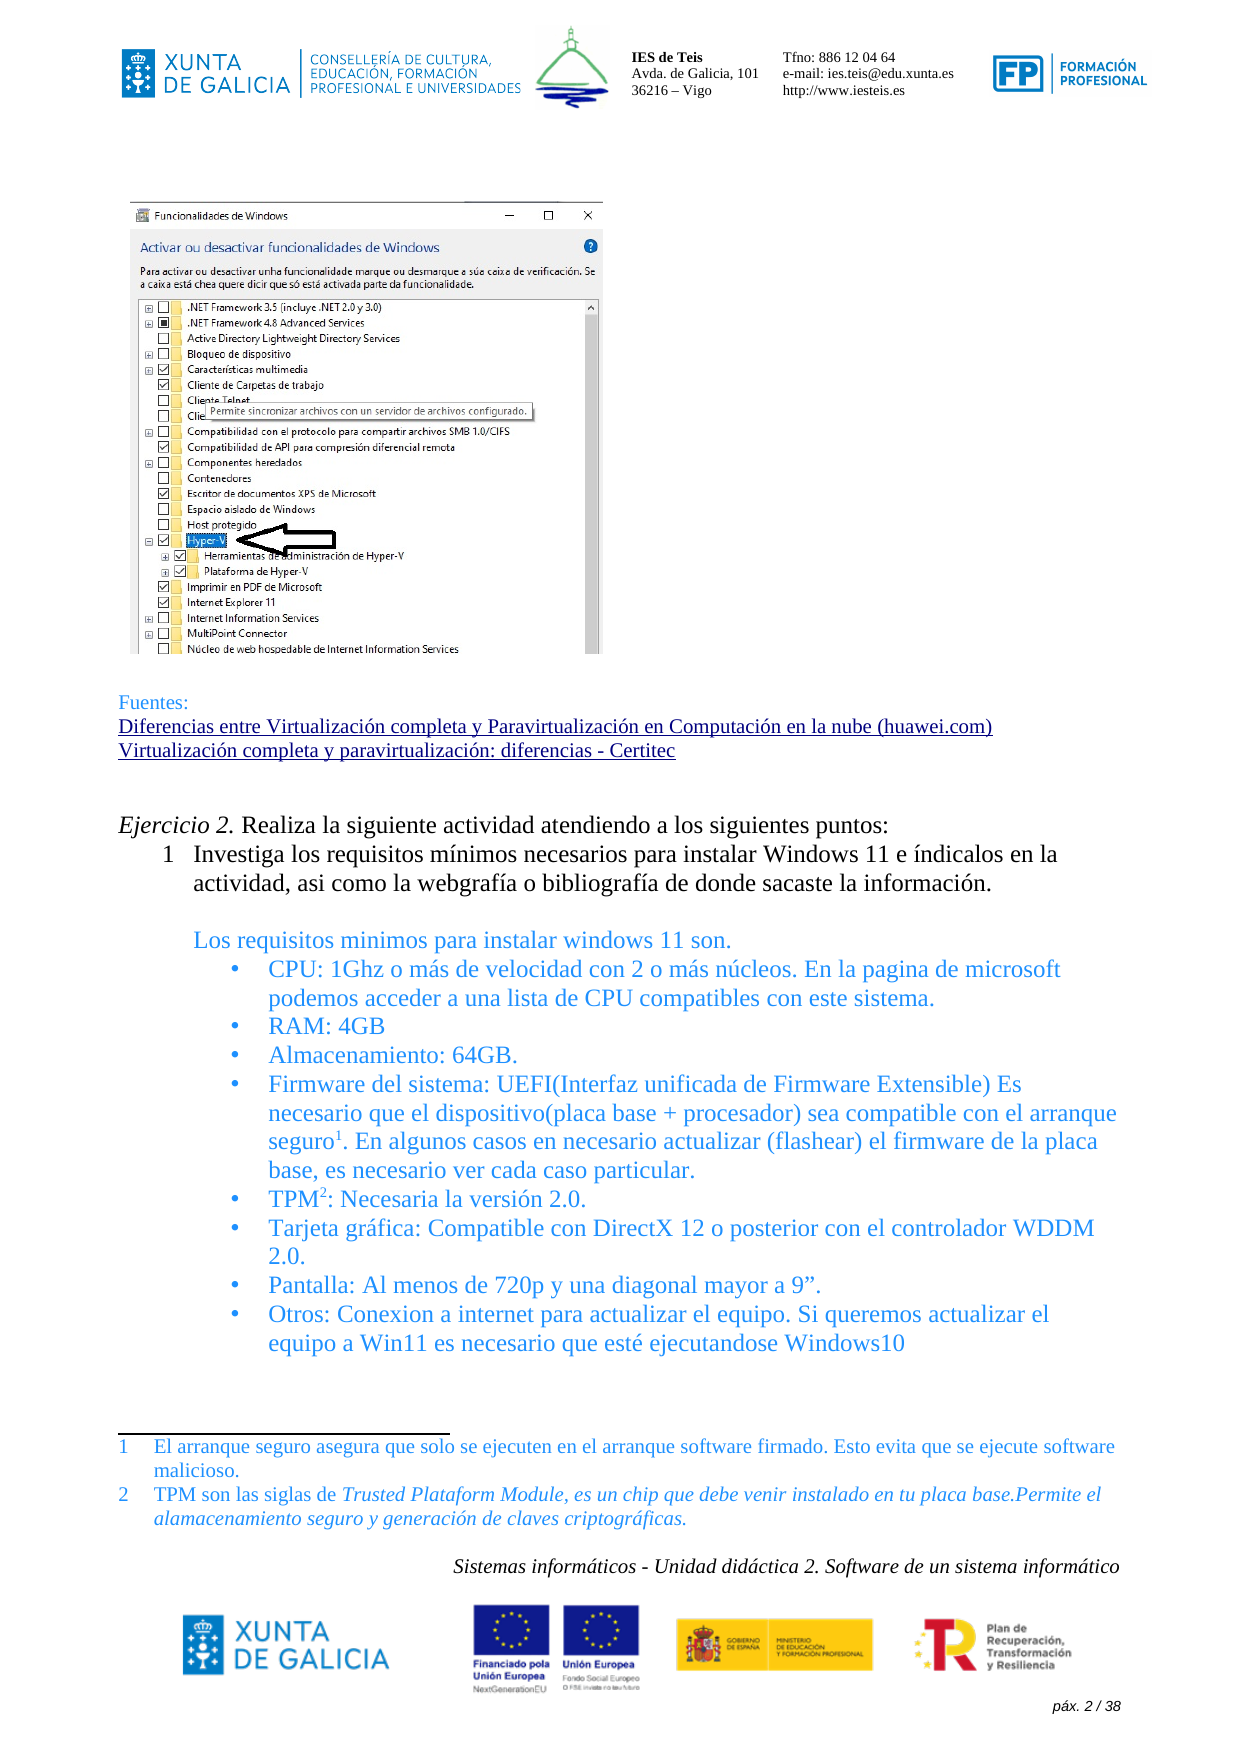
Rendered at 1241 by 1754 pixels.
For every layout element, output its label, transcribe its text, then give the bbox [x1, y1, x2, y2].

list Otros: Conexion a internet para actualizar el equipo. Si queremos actualizar el equipo a Win11 es necesario que esté ejecutandose Windows10 [231, 1299, 1122, 1356]
picture [534, 25, 611, 110]
text Fuentes: [118, 690, 1122, 714]
list Investiga los requisitos mínimos necesarios para instalar Windows 11 e índicalos en la actividad, asi como la webgrafía o bibliografía de donde sacaste la información. [156, 839, 1122, 896]
list TPM son las siglas de Trusted Plataform Module, es un chip que debe venir instalado en tu placa base.Permite el alamacenamiento seguro y generación de claves criptográficas. [118, 1482, 1122, 1530]
text Diferencias entre Virtualización completa y Paravirtualización en Computación en la nube (huawei.com) [118, 714, 1122, 738]
list CPU: 1Ghz o más de velocidad con 2 o más núcleos. En la pagina de microsoft podemos acceder a una lista de CPU compatibles con este sistema. [231, 954, 1122, 1011]
list RAM: 4GB [231, 1011, 1122, 1040]
picture [182, 1593, 1085, 1700]
list Almacenamiento: 64GB. [231, 1040, 1122, 1069]
picture [989, 50, 1153, 97]
picture [121, 49, 521, 98]
list Tarjeta gráfica: Compatible con DirectX 12 o posterior con el controlador WDDM 2.0. [231, 1213, 1122, 1270]
list TPM: Necesaria la versión 2.0. [231, 1184, 1122, 1213]
list Firmware del sistema: UEFI(Interfaz unificada de Firmware Extensible) Es necesario que el dispositivo(placa base + procesador) sea compatible con el arranque seguro. En algunos casos en necesario actualizar (flashear) el firmware de la placa base, es necesario ver cada caso particular. [231, 1069, 1122, 1184]
text Virtualización completa y paravirtualización: diferencias - Certitec [118, 738, 1122, 762]
list El arranque seguro asegura que solo se ejecuten en el arranque software firmado. Esto evita que se ejecute software malicioso. [118, 1434, 1122, 1482]
list Pantalla: Al menos de 720p y una diagonal mayor a 9”. [231, 1270, 1122, 1299]
text Ejercicio 2. Realiza la siguiente actividad atendiendo a los siguientes puntos: [118, 810, 1122, 839]
picture [130, 201, 603, 654]
text Los requisitos minimos para instalar windows 11 son. [118, 925, 1122, 954]
